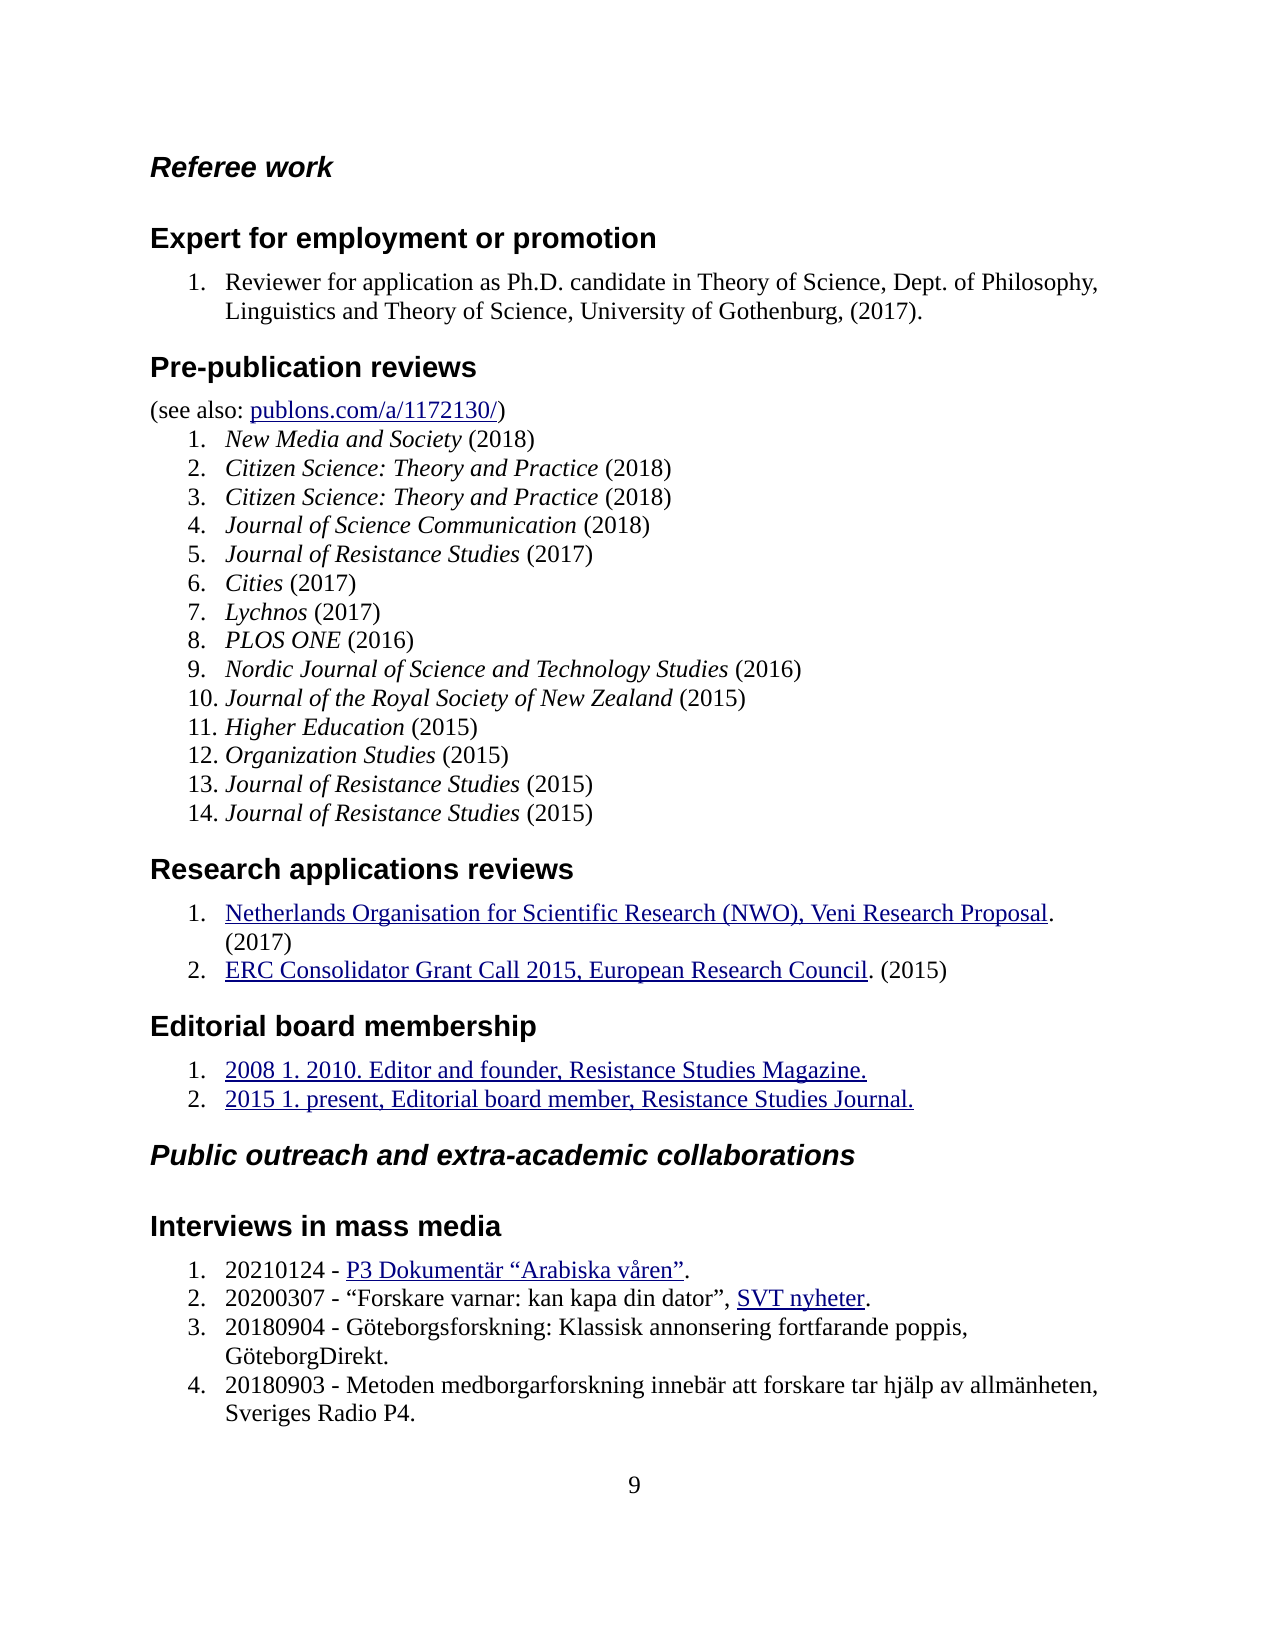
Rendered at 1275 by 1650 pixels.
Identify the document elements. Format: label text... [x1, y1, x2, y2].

list Journal of Science Communication (2018) [187, 511, 1125, 539]
list Cities (2017) [187, 568, 1125, 597]
subtitle Interviews in mass media [150, 1209, 1125, 1242]
list 20210124 - P3 Dokumentär “Arabiska våren”. [187, 1255, 1125, 1283]
subtitle Expert for employment or promotion [150, 221, 1125, 254]
subtitle Referee work [150, 150, 1125, 183]
list Journal of Resistance Studies (2015) [187, 769, 1125, 798]
list Citizen Science: Theory and Practice (2018) [187, 482, 1125, 511]
list ERC Consolidator Grant Call 2015, European Research Council. (2015) [187, 955, 1125, 984]
list 2008 1. 2010. Editor and founder, Resistance Studies Magazine. [187, 1055, 1125, 1084]
list Netherlands Organisation for Scientific Research (NWO), Veni Research Proposal. (2017) [187, 898, 1125, 955]
text (see also: publons.com/a/1172130/) [150, 396, 1125, 424]
list 20200307 - “Forskare varnar: kan kapa din dator”, SVT nyheter. [187, 1283, 1125, 1312]
list New Media and Society (2018) [187, 424, 1125, 453]
list PLOS ONE (2016) [187, 626, 1125, 654]
list Citizen Science: Theory and Practice (2018) [187, 453, 1125, 482]
list Journal of Resistance Studies (2015) [187, 798, 1125, 827]
subtitle Public outreach and extra-academic collaborations [150, 1138, 1125, 1171]
subtitle Pre-publication reviews [150, 349, 1125, 383]
list Lychnos (2017) [187, 597, 1125, 626]
list 20180903 - Metoden medborgarforskning innebär att forskare tar hjälp av allmänheten, Sveriges Radio P4. [187, 1370, 1125, 1427]
subtitle Research applications reviews [150, 852, 1125, 885]
subtitle Editorial board membership [150, 1009, 1125, 1043]
list 20180904 - Göteborgsforskning: Klassisk annonsering fortfarande poppis, GöteborgDirekt. [187, 1312, 1125, 1370]
list Nordic Journal of Science and Technology Studies (2016) [187, 654, 1125, 683]
list Higher Education (2015) [187, 712, 1125, 741]
list Journal of the Royal Society of New Zealand (2015) [187, 683, 1125, 712]
list 2015 1. present, Editorial board member, Resistance Studies Journal. [187, 1084, 1125, 1113]
list Journal of Resistance Studies (2017) [187, 539, 1125, 568]
list Organization Studies (2015) [187, 741, 1125, 769]
list Reviewer for application as Ph.D. candidate in Theory of Science, Dept. of Philosophy, Linguistics and Theory of Science, University of Gothenburg, (2017). [187, 267, 1125, 324]
